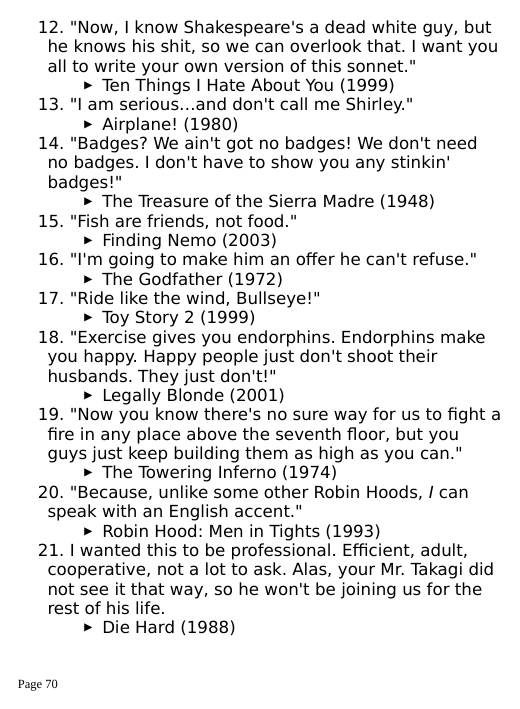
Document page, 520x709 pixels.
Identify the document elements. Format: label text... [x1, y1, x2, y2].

list "Badges? We ain't got no badges! We don't need no badges. I don't have to show you any stinkin' badges!" [32, 134, 502, 192]
list The Towering Inferno (1974) [83, 463, 502, 483]
list "I'm going to make him an offer he can't refuse." [32, 250, 502, 269]
list Ten Things I Hate About You (1999) [83, 76, 502, 95]
list "Fish are friends, not food." [32, 211, 502, 231]
list Airplane! (1980) [83, 114, 502, 134]
list Toy Story 2 (1999) [83, 308, 502, 328]
list Die Hard (1988) [83, 618, 502, 638]
list Legally Blonde (2001) [83, 386, 502, 405]
list "Ride like the wind, Bullseye!" [32, 289, 502, 308]
list "I am serious…and don't call me Shirley." [32, 95, 502, 114]
list "Now you know there's no sure way for us to fight a fire in any place above the seventh floor, but you guys just keep building them as high as you can." [32, 405, 502, 463]
list "Because, unlike some other Robin Hoods, I can speak with an English accent." [32, 483, 502, 521]
list "Now, I know Shakespeare's a dead white guy, but he knows his shit, so we can overlook that. I want you all to write your own version of this sonnet." [32, 18, 502, 76]
list The Godfather (1972) [83, 269, 502, 289]
list The Treasure of the Sierra Madre (1948) [83, 192, 502, 211]
list "Exercise gives you endorphins. Endorphins make you happy. Happy people just don't shoot their husbands. They just don't!" [32, 328, 502, 386]
list Finding Nemo (2003) [83, 231, 502, 250]
list I wanted this to be professional. Efficient, adult, cooperative, not a lot to ask. Alas, your Mr. Takagi did not see it that way, so he won't be joining us for the rest of his life. [32, 541, 502, 618]
list Robin Hood: Men in Tights (1993) [83, 521, 502, 541]
